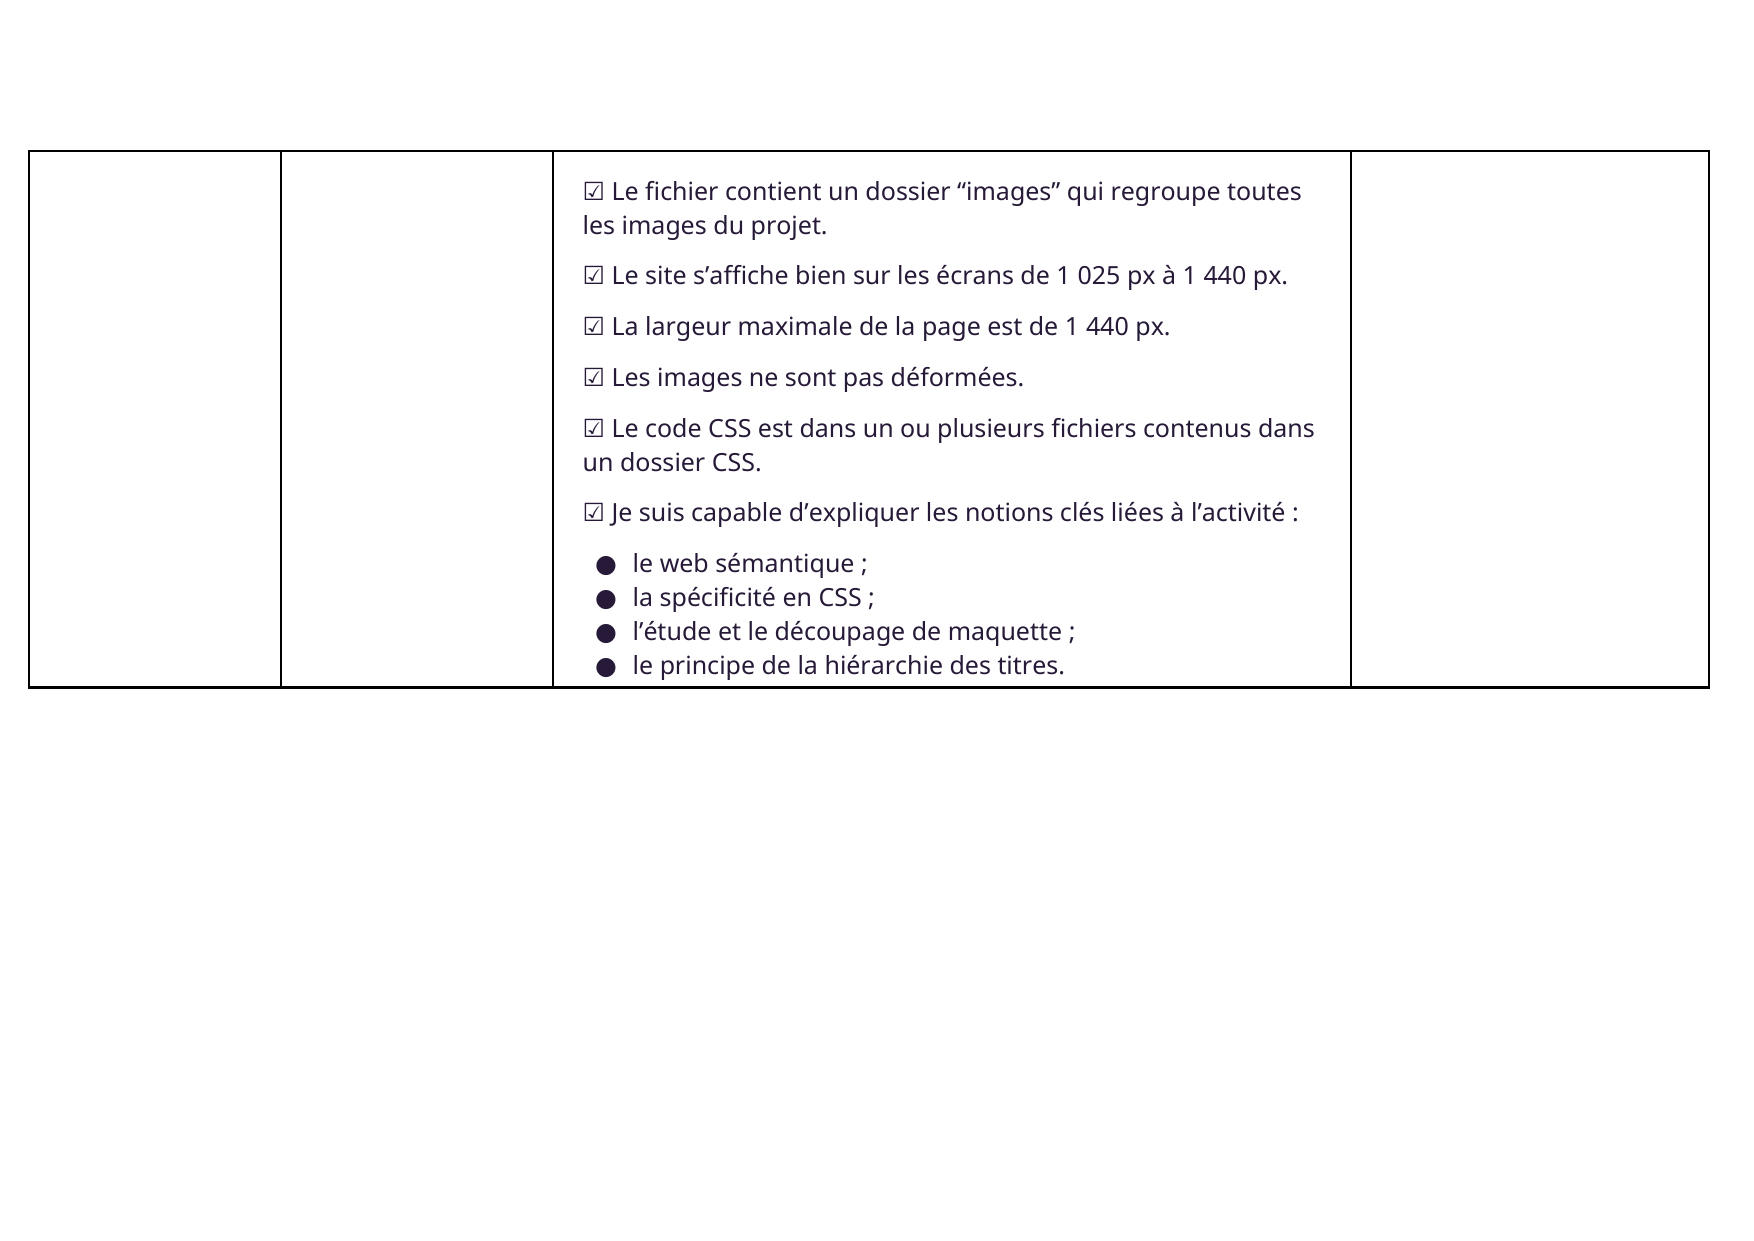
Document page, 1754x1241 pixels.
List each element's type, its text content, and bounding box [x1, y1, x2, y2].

table_cell [30, 152, 280, 686]
table_cell [282, 152, 552, 686]
table_cell [1352, 152, 1708, 686]
table_cell ☑ Le fichier contient un dossier “images” qui regroupe toutes les images du projet. ☑ Le site s’affiche bien sur les écrans de 1 025 px à 1 440 px. ☑ La largeur maximale de la page est de 1 440 px. ☑ Les images ne sont pas déformées. ☑ Le code CSS est dans un ou plusieurs fichiers contenus dans un dossier CSS. ☑ Je suis capable d’expliquer les notions clés liées à l’activité : le web sémantique ; la spécificité en CSS ; l’étude et le découpage de maquette ; le principe de la hiérarchie des titres. [554, 152, 1350, 686]
